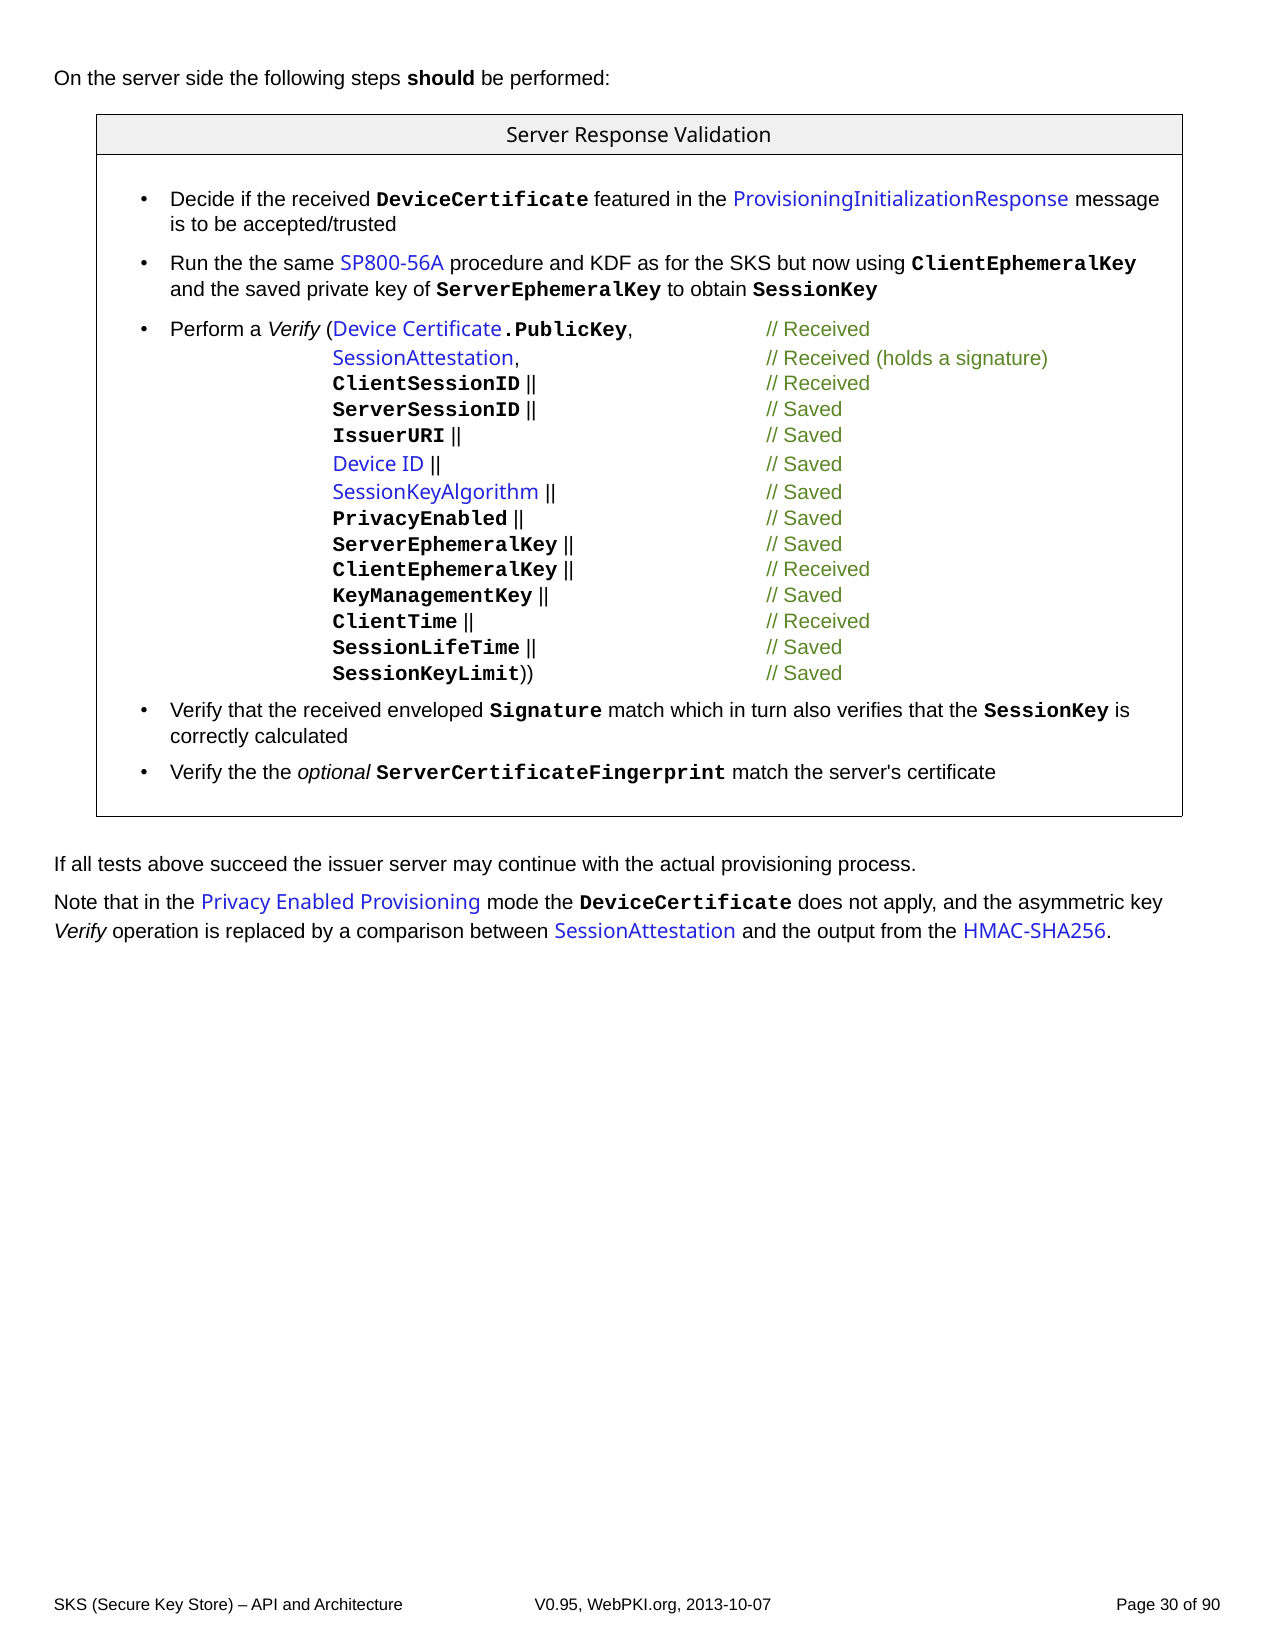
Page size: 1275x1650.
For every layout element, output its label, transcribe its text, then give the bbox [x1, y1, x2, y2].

text On the server side the following steps should be performed: [54, 66, 1221, 90]
text If all tests above succeed the issuer server may continue with the actual provisioning process. [54, 852, 1221, 876]
table_header Server Response Validation [97, 115, 1182, 154]
text Note that in the Privacy Enabled Provisioning mode the DeviceCertificate does not apply, and the asymmetric key Verify operation is replaced by a comparison between SessionAttestation and the output from the HMAC-SHA256. [54, 887, 1221, 944]
table_cell Decide if the received DeviceCertificate featured in the ProvisioningInitializationResponse message is to be accepted/trusted Run the the same SP800-56A procedure and KDF as for the SKS but now using ClientEphemeralKey and the saved private key of ServerEphemeralKey to obtain SessionKey Perform a Verify (Device Certificate.PublicKey, // Received SessionAttestation, // Received (holds a signature) ClientSessionID || // Received ServerSessionID || // Saved IssuerURI || // Saved Device ID || // Saved SessionKeyAlgorithm || // Saved PrivacyEnabled || // Saved ServerEphemeralKey || // Saved ClientEphemeralKey || // Received KeyManagementKey || // Saved ClientTime || // Received SessionLifeTime || // Saved SessionKeyLimit)) // Saved Verify that the received enveloped Signature match which in turn also verifies that the SessionKey is correctly calculated Verify the the optional ServerCertificateFingerprint match the server's certificate [97, 155, 1182, 816]
